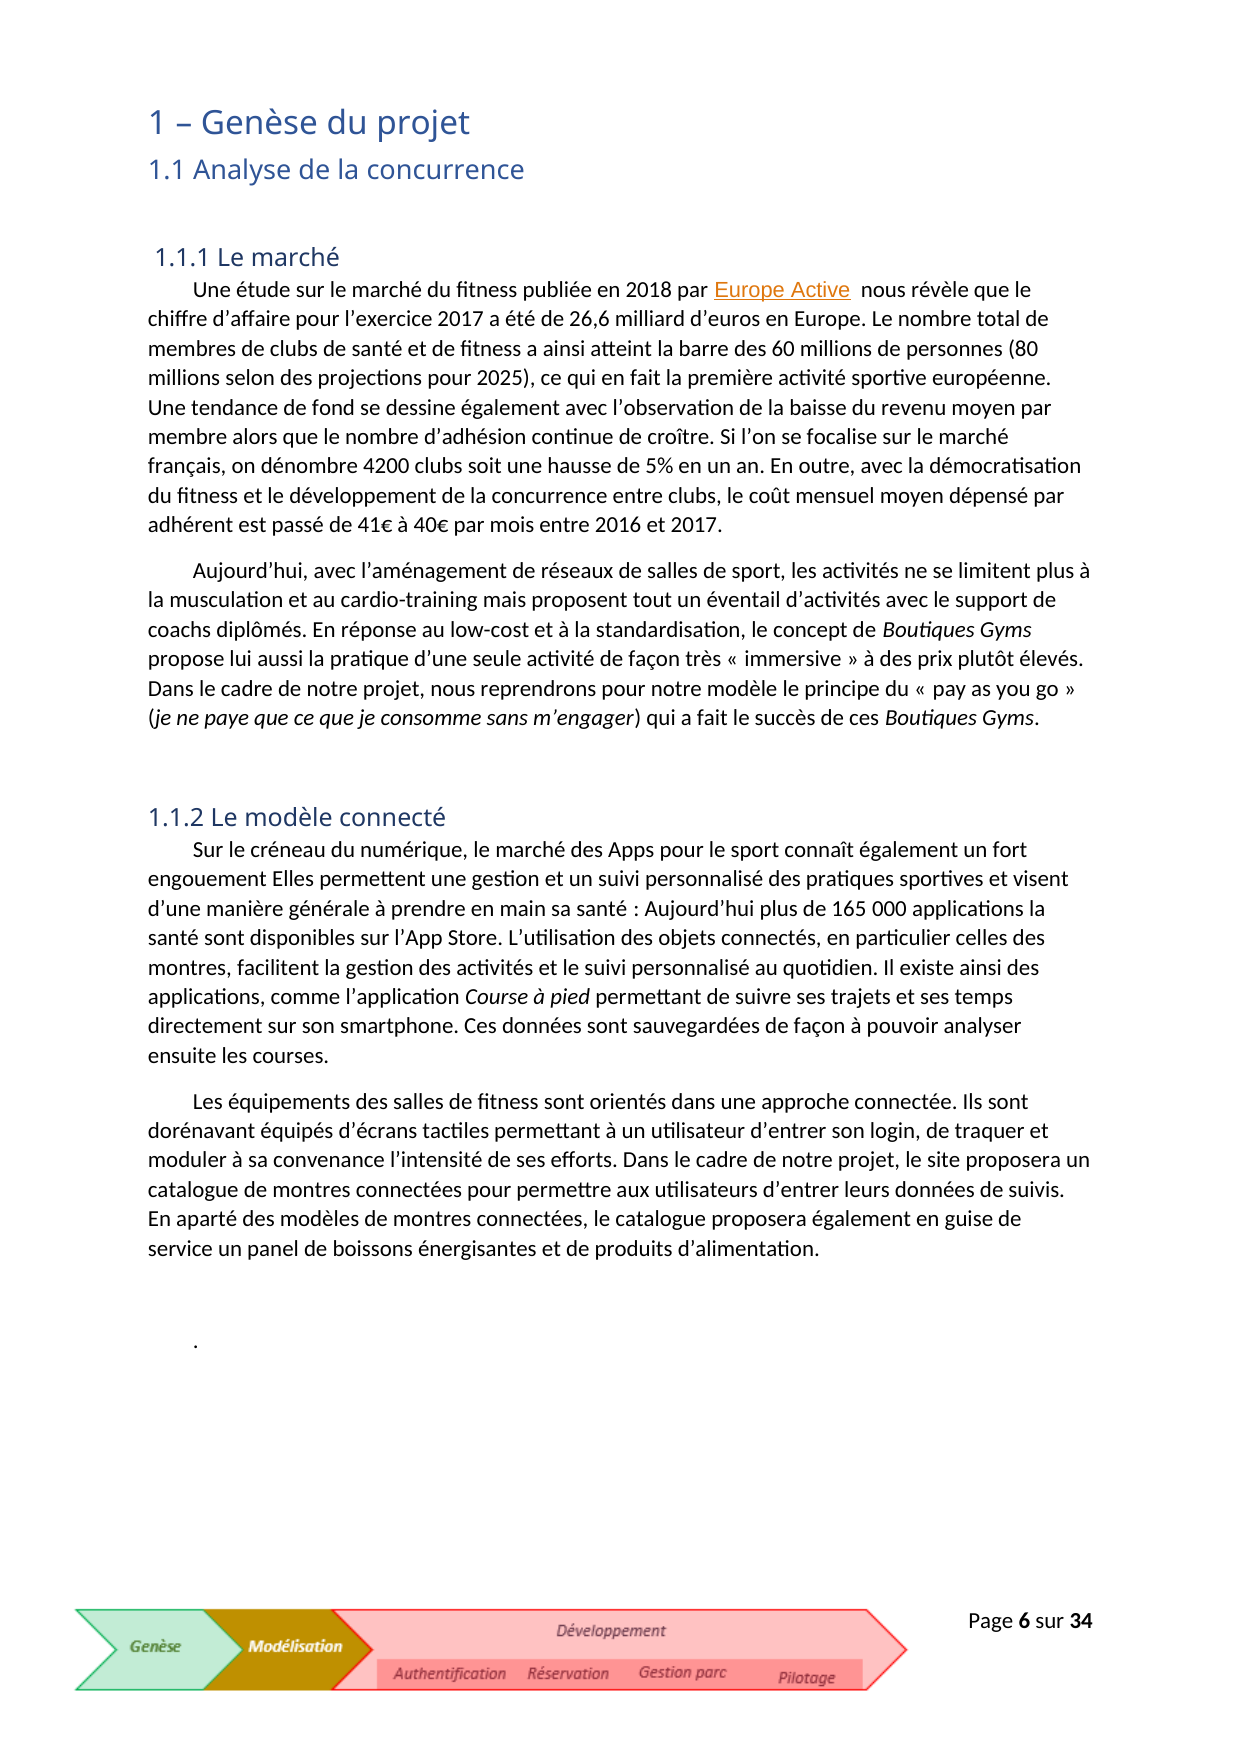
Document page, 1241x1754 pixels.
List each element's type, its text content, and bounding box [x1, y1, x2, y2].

text Aujourd’hui, avec l’aménagement de réseaux de salles de sport, les activités ne se limitent plus à la musculation et au cardio-training mais proposent tout un éventail d’activités avec le support de coachs diplômés. En réponse au low-cost et à la standardisation, le concept de Boutiques Gyms propose lui aussi la pratique d’une seule activité de façon très « immersive » à des prix plutôt élevés. Dans le cadre de notre projet, nous reprendrons pour notre modèle le principe du « pay as you go » (je ne paye que ce que je consomme sans m’engager) qui a fait le succès de ces Boutiques Gyms. [148, 556, 1092, 731]
subtitle 1.1.2 Le modèle connecté [148, 799, 1092, 833]
text . [148, 1326, 1092, 1354]
text Les équipements des salles de fitness sont orientés dans une approche connectée. Ils sont dorénavant équipés d’écrans tactiles permettant à un utilisateur d’entrer son login, de traquer et moduler à sa convenance l’intensité de ses efforts. Dans le cadre de notre projet, le site proposera un catalogue de montres connectées pour permettre aux utilisateurs d’entrer leurs données de suivis. En aparté des modèles de montres connectées, le catalogue proposera également en guise de service un panel de boissons énergisantes et de produits d’alimentation. [148, 1087, 1092, 1262]
text Sur le créneau du numérique, le marché des Apps pour le sport connaît également un fort engouement Elles permettent une gestion et un suivi personnalisé des pratiques sportives et visent d’une manière générale à prendre en main sa santé : Aujourd’hui plus de 165 000 applications la santé sont disponibles sur l’App Store. L’utilisation des objets connectés, en particulier celles des montres, facilitent la gestion des activités et le suivi personnalisé au quotidien. Il existe ainsi des applications, comme l’application Course à pied permettant de suivre ses trajets et ses temps directement sur son smartphone. Ces données sont sauvegardées de façon à pouvoir analyser ensuite les courses. [148, 835, 1092, 1069]
subtitle 1.1 Analyse de la concurrence [148, 151, 1092, 187]
text Une étude sur le marché du fitness publiée en 2018 par Europe Active nous révèle que le chiffre d’affaire pour l’exercice 2017 a été de 26,6 milliard d’euros en Europe. Le nombre total de membres de clubs de santé et de fitness a ainsi atteint la barre des 60 millions de personnes (80 millions selon des projections pour 2025), ce qui en fait la première activité sportive européenne. Une tendance de fond se dessine également avec l’observation de la baisse du revenu moyen par membre alors que le nombre d’adhésion continue de croître. Si l’on se focalise sur le marché français, on dénombre 4200 clubs soit une hausse de 5% en un an. En outre, avec la démocratisation du fitness et le développement de la concurrence entre clubs, le coût mensuel moyen dépensé par adhérent est passé de 41€ à 40€ par mois entre 2016 et 2017. [148, 275, 1092, 538]
subtitle 1 – Genèse du projet [148, 99, 1092, 144]
subtitle 1.1.1 Le marché [148, 239, 1092, 273]
